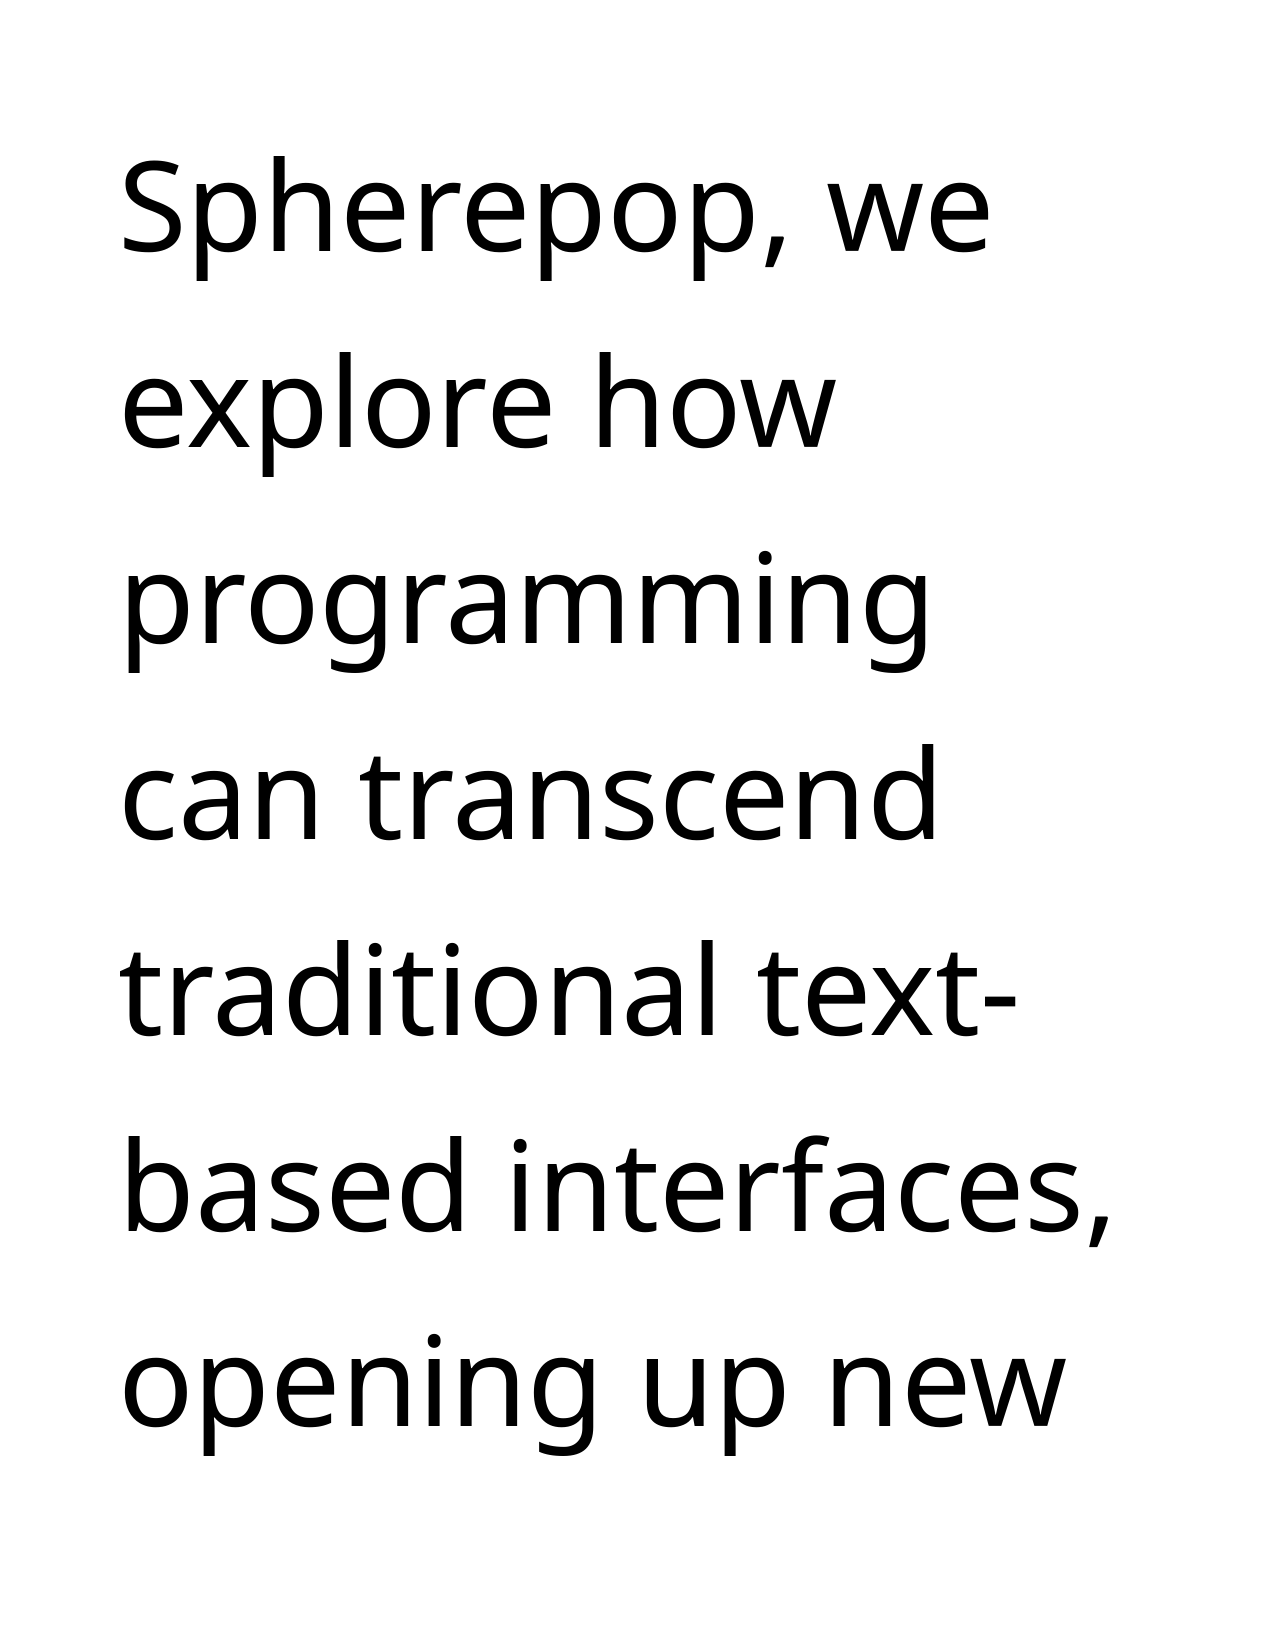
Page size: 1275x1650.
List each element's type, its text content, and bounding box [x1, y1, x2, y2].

text Spherepop, we explore how programming can transcend traditional text-based interfaces, opening up new [118, 118, 1157, 1463]
